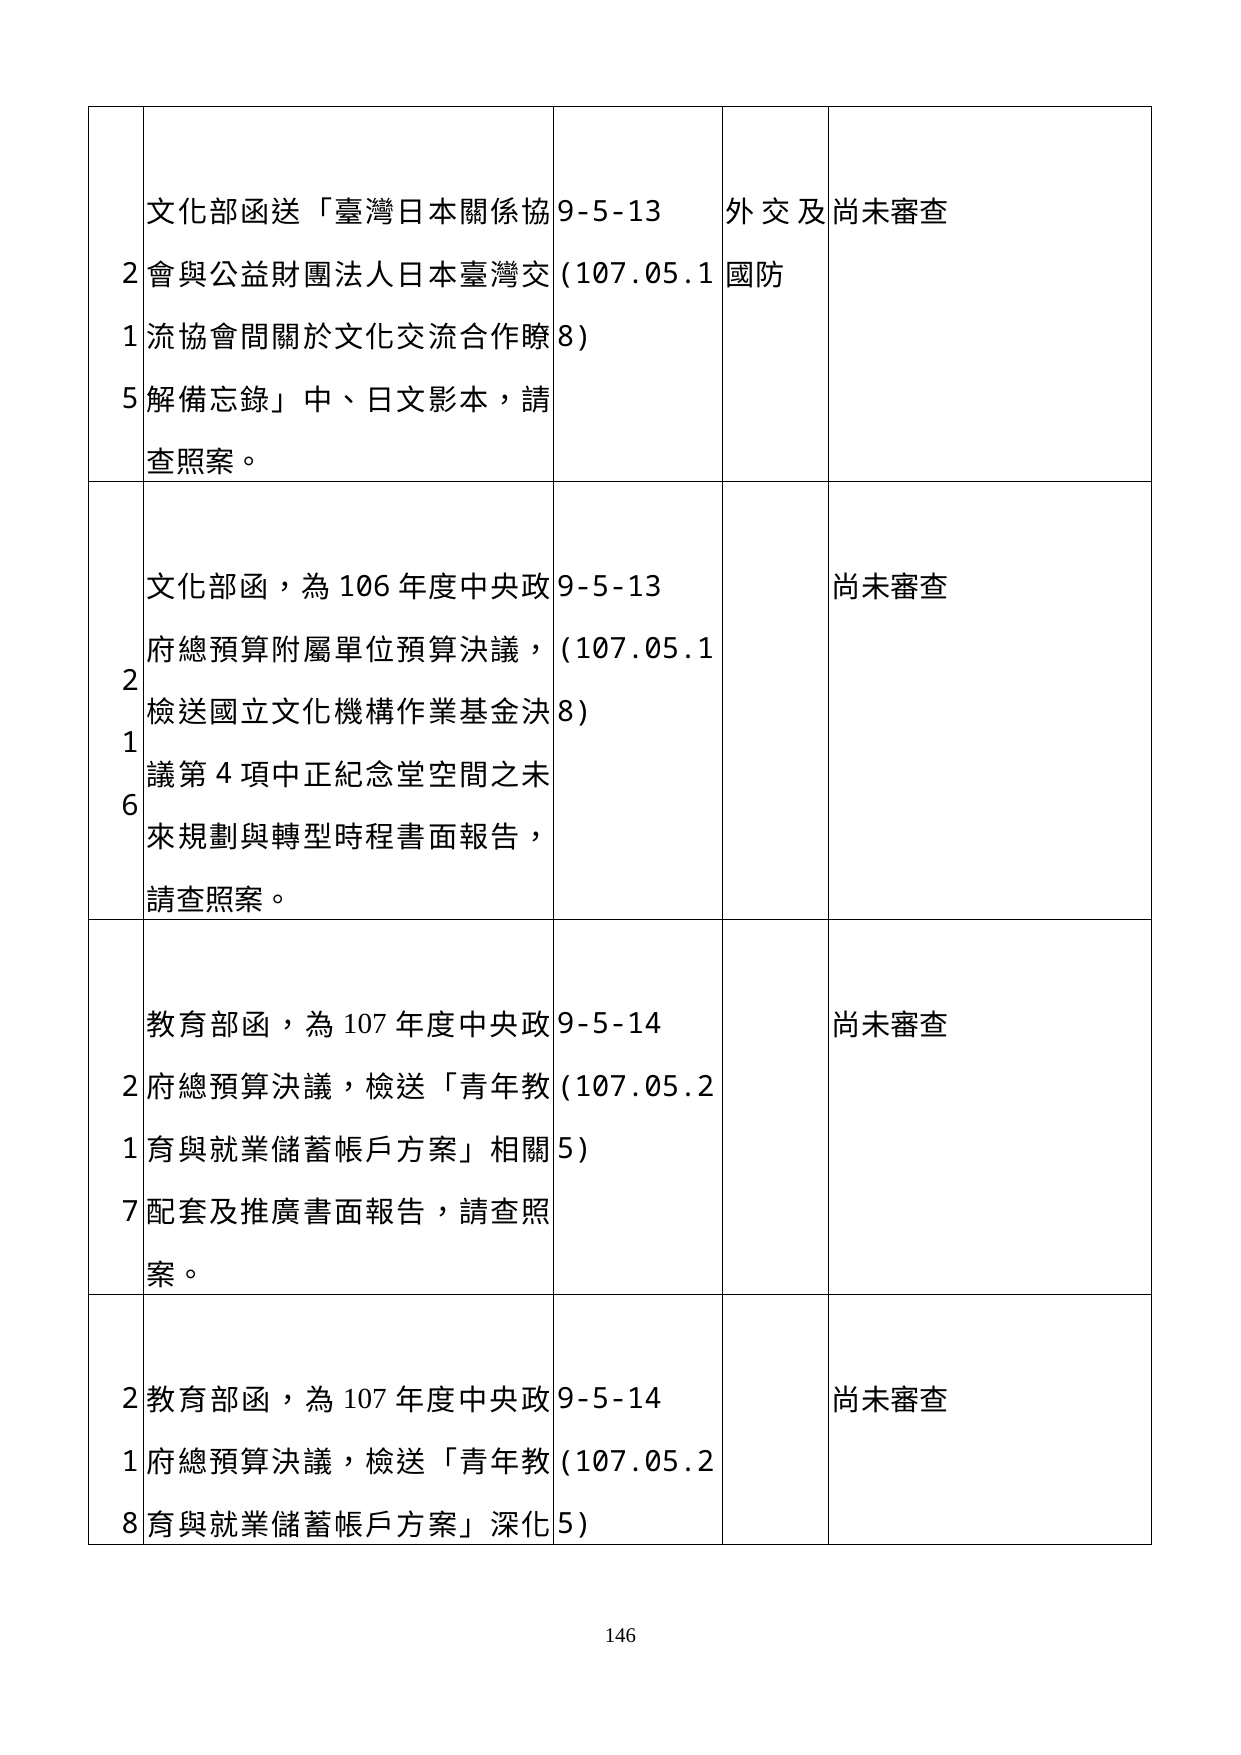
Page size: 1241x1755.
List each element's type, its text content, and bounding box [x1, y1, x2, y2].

table_cell 9-5-14 (107.05.25) [554, 920, 722, 1293]
table_cell [89, 1295, 143, 1543]
table_cell 9-5-13 (107.05.18) [554, 107, 722, 481]
table_cell 文化部函，為106年度中央政府總預算附屬單位預算決議，檢送國立文化機構作業基金決議第4項中正紀念堂空間之未來規劃與轉型時程書面報告，請查照案。 [144, 482, 553, 918]
table_cell 尚未審查 [829, 482, 1151, 918]
table_cell 尚未審查 [829, 107, 1151, 481]
table_cell [89, 107, 143, 481]
table_cell [723, 1295, 828, 1543]
table_cell [723, 482, 828, 918]
table_cell 尚未審查 [829, 1295, 1151, 1543]
table_cell 外交及國防 [723, 107, 828, 481]
table_cell 教育部函，為107年度中央政府總預算決議，檢送「青年教育與就業儲蓄帳戶方案」相關配套及推廣書面報告，請查照案。 [144, 920, 553, 1293]
table_cell 尚未審查 [829, 920, 1151, 1293]
table_cell 教育部函，為107年度中央政府總預算決議，檢送「青年教育與就業儲蓄帳戶方案」深化 [144, 1295, 553, 1543]
table_cell 9-5-14 (107.05.25) [554, 1295, 722, 1543]
table_cell 9-5-13 (107.05.18) [554, 482, 722, 918]
table_cell [89, 482, 143, 918]
table_cell 文化部函送「臺灣日本關係協會與公益財團法人日本臺灣交流協會間關於文化交流合作瞭解備忘錄」中、日文影本，請查照案。 [144, 107, 553, 481]
table_cell [89, 920, 143, 1293]
table_cell [723, 920, 828, 1293]
